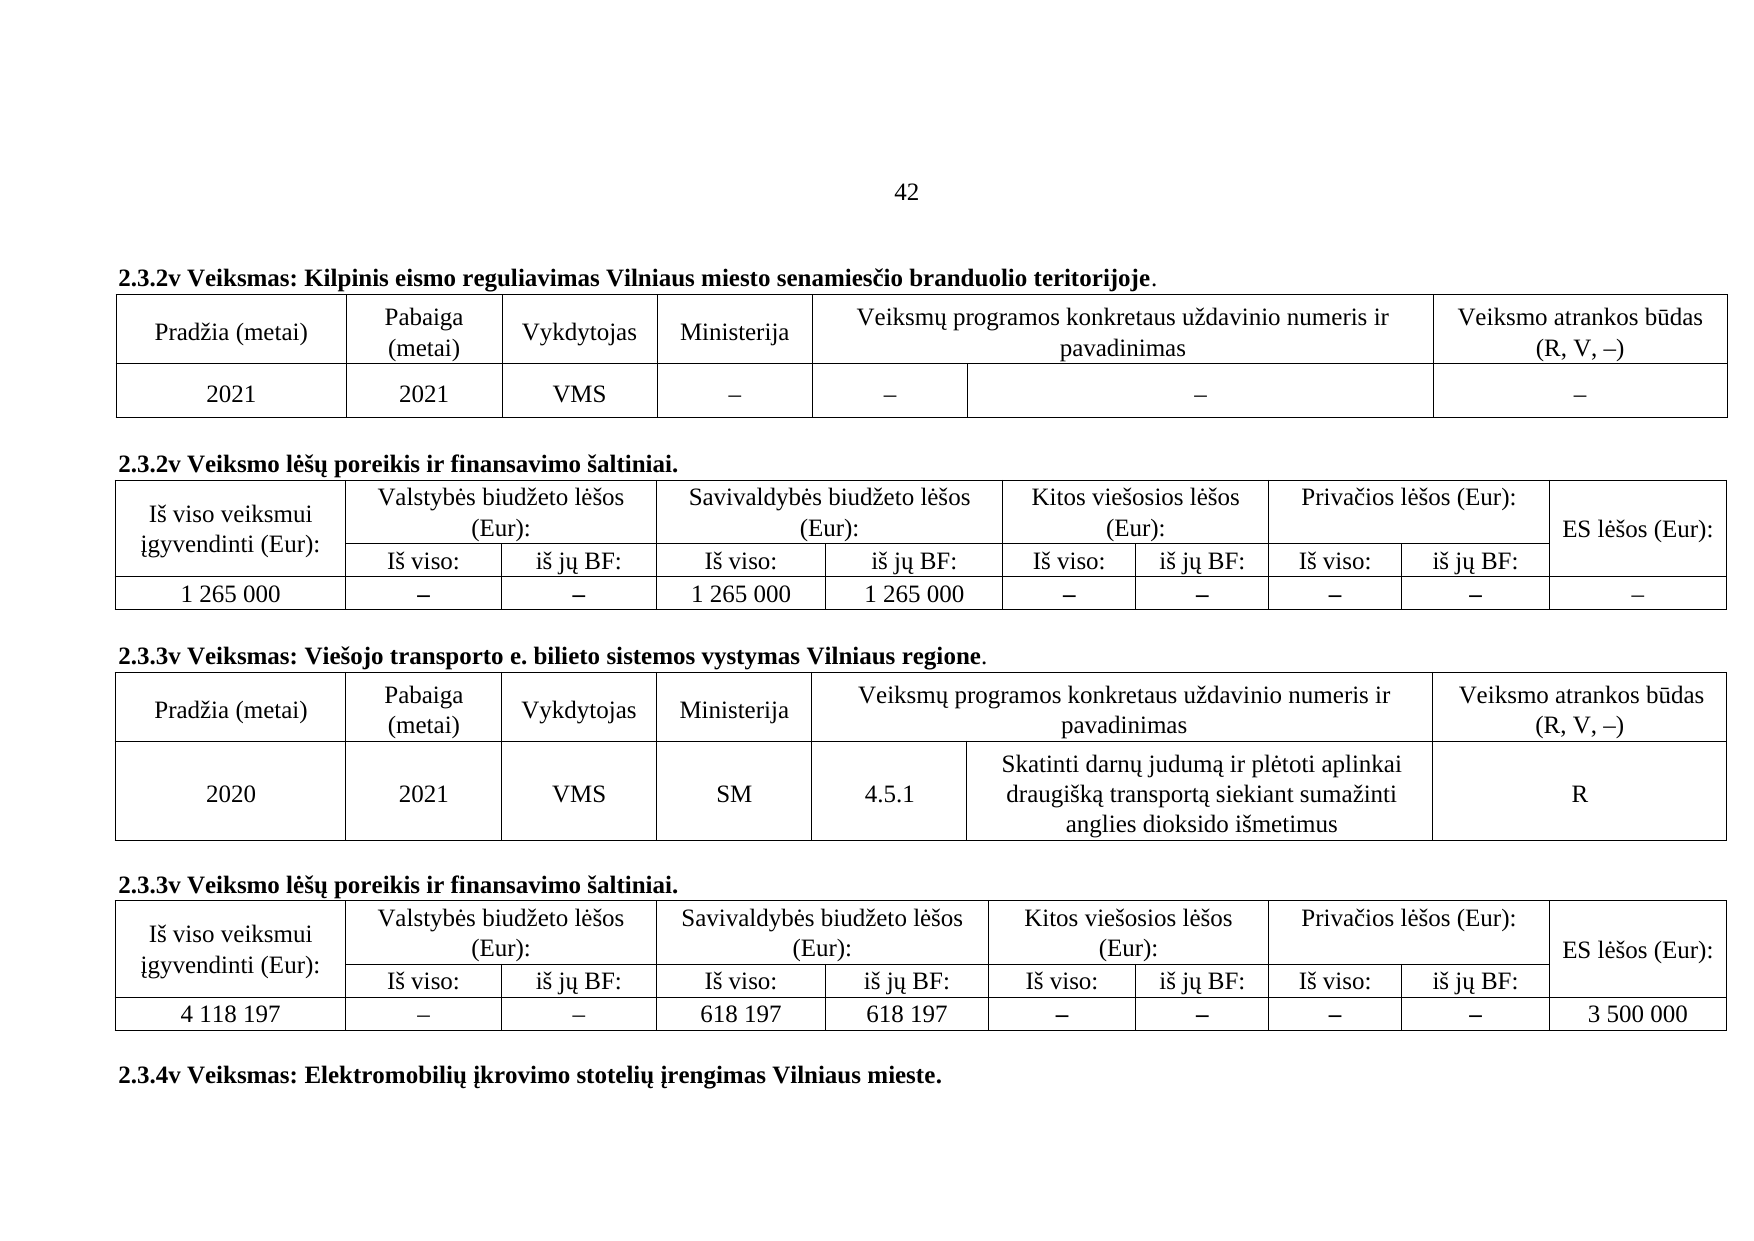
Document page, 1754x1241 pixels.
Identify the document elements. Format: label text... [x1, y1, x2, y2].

table_cell – [1136, 577, 1268, 609]
table_cell – [1550, 577, 1726, 609]
table_cell – [813, 364, 967, 417]
table_header Iš viso veiksmui įgyvendinti (Eur): [116, 481, 345, 576]
text 2.3.4v Veiksmas: Elektromobilių įkrovimo stotelių įrengimas Vilniaus mieste. [118, 1060, 1695, 1088]
table_header Valstybės biudžeto lėšos (Eur): [346, 901, 656, 964]
table_header Savivaldybės biudžeto lėšos (Eur): [657, 901, 988, 964]
table_cell – [346, 577, 501, 609]
table_cell Iš viso: [346, 544, 501, 576]
table_cell – [502, 577, 656, 609]
table_cell iš jų BF: [1136, 965, 1268, 997]
table_cell VMS [503, 364, 657, 417]
table_cell 1 265 000 [826, 577, 1002, 609]
table_header Ministerija [658, 295, 812, 363]
table_cell iš jų BF: [1402, 544, 1549, 576]
table_cell iš jų BF: [502, 965, 656, 997]
table_cell Iš viso: [1269, 544, 1401, 576]
table_header Privačios lėšos (Eur): [1269, 901, 1549, 964]
text 2.3.2v Veiksmo lėšų poreikis ir finansavimo šaltiniai. [118, 449, 1695, 478]
table_header Veiksmų programos konkretaus uždavinio numeris ir pavadinimas [812, 673, 1432, 741]
table_header Ministerija [657, 673, 811, 741]
text 2.3.3v Veiksmo lėšų poreikis ir finansavimo šaltiniai. [118, 870, 1695, 898]
table_cell Skatinti darnų judumą ir plėtoti aplinkai draugišką transportą siekiant sumažinti anglies dioksido išmetimus [967, 742, 1432, 840]
table_cell R [1433, 742, 1726, 840]
text 2.3.3v Veiksmas: Viešojo transporto e. bilieto sistemos vystymas Vilniaus regione. [118, 641, 1695, 670]
table_cell – [346, 998, 501, 1030]
table_cell 4 118 197 [116, 998, 345, 1030]
table_cell Iš viso: [657, 544, 825, 576]
table_header ES lėšos (Eur): [1550, 481, 1726, 576]
table_cell Iš viso: [989, 965, 1135, 997]
table_cell – [1269, 998, 1401, 1030]
table_cell – [1003, 577, 1135, 609]
table_cell Iš viso: [657, 965, 825, 997]
table_cell – [968, 364, 1433, 417]
table_cell iš jų BF: [1136, 544, 1268, 576]
table_header Veiksmo atrankos būdas (R, V, –) [1434, 295, 1727, 363]
table_cell – [1269, 577, 1401, 609]
table_cell iš jų BF: [1402, 965, 1549, 997]
table_header Vykdytojas [503, 295, 657, 363]
table_cell 2021 [346, 742, 501, 840]
table_header Pradžia (metai) [116, 673, 345, 741]
table_header Pabaiga (metai) [346, 673, 501, 741]
table_cell – [658, 364, 812, 417]
table_cell – [1402, 577, 1549, 609]
table_cell iš jų BF: [826, 965, 988, 997]
table_header Vykdytojas [502, 673, 656, 741]
table_cell – [502, 998, 656, 1030]
table_cell 2021 [347, 364, 502, 417]
table_header Kitos viešosios lėšos (Eur): [989, 901, 1268, 964]
table_cell 618 197 [826, 998, 988, 1030]
table_cell Iš viso: [1003, 544, 1135, 576]
table_cell – [1402, 998, 1549, 1030]
table_cell 618 197 [657, 998, 825, 1030]
table_header Pabaiga (metai) [347, 295, 502, 363]
table_cell SM [657, 742, 811, 840]
table_cell 2020 [116, 742, 345, 840]
table_cell Iš viso: [1269, 965, 1401, 997]
table_cell – [1434, 364, 1727, 417]
table_header Veiksmo atrankos būdas (R, V, –) [1433, 673, 1726, 741]
table_header Valstybės biudžeto lėšos (Eur): [346, 481, 656, 543]
table_cell VMS [502, 742, 656, 840]
table_header Savivaldybės biudžeto lėšos (Eur): [657, 481, 1002, 543]
table_header Pradžia (metai) [117, 295, 346, 363]
table_cell 3 500 000 [1550, 998, 1726, 1030]
table_header Privačios lėšos (Eur): [1269, 481, 1549, 543]
text 2.3.2v Veiksmas: Kilpinis eismo reguliavimas Vilniaus miesto senamiesčio branduolio teritorijoje. [118, 263, 1695, 292]
table_cell iš jų BF: [502, 544, 656, 576]
table_cell 2021 [117, 364, 346, 417]
table_cell 4.5.1 [812, 742, 966, 840]
table_cell Iš viso: [346, 965, 501, 997]
table_cell – [989, 998, 1135, 1030]
table_header Kitos viešosios lėšos (Eur): [1003, 481, 1268, 543]
table_cell – [1136, 998, 1268, 1030]
table_header ES lėšos (Eur): [1550, 901, 1726, 997]
table_cell iš jų BF: [826, 544, 1002, 576]
table_header Iš viso veiksmui įgyvendinti (Eur): [116, 901, 345, 997]
table_cell 1 265 000 [657, 577, 825, 609]
table_cell 1 265 000 [116, 577, 345, 609]
table_header Veiksmų programos konkretaus uždavinio numeris ir pavadinimas [813, 295, 1433, 363]
